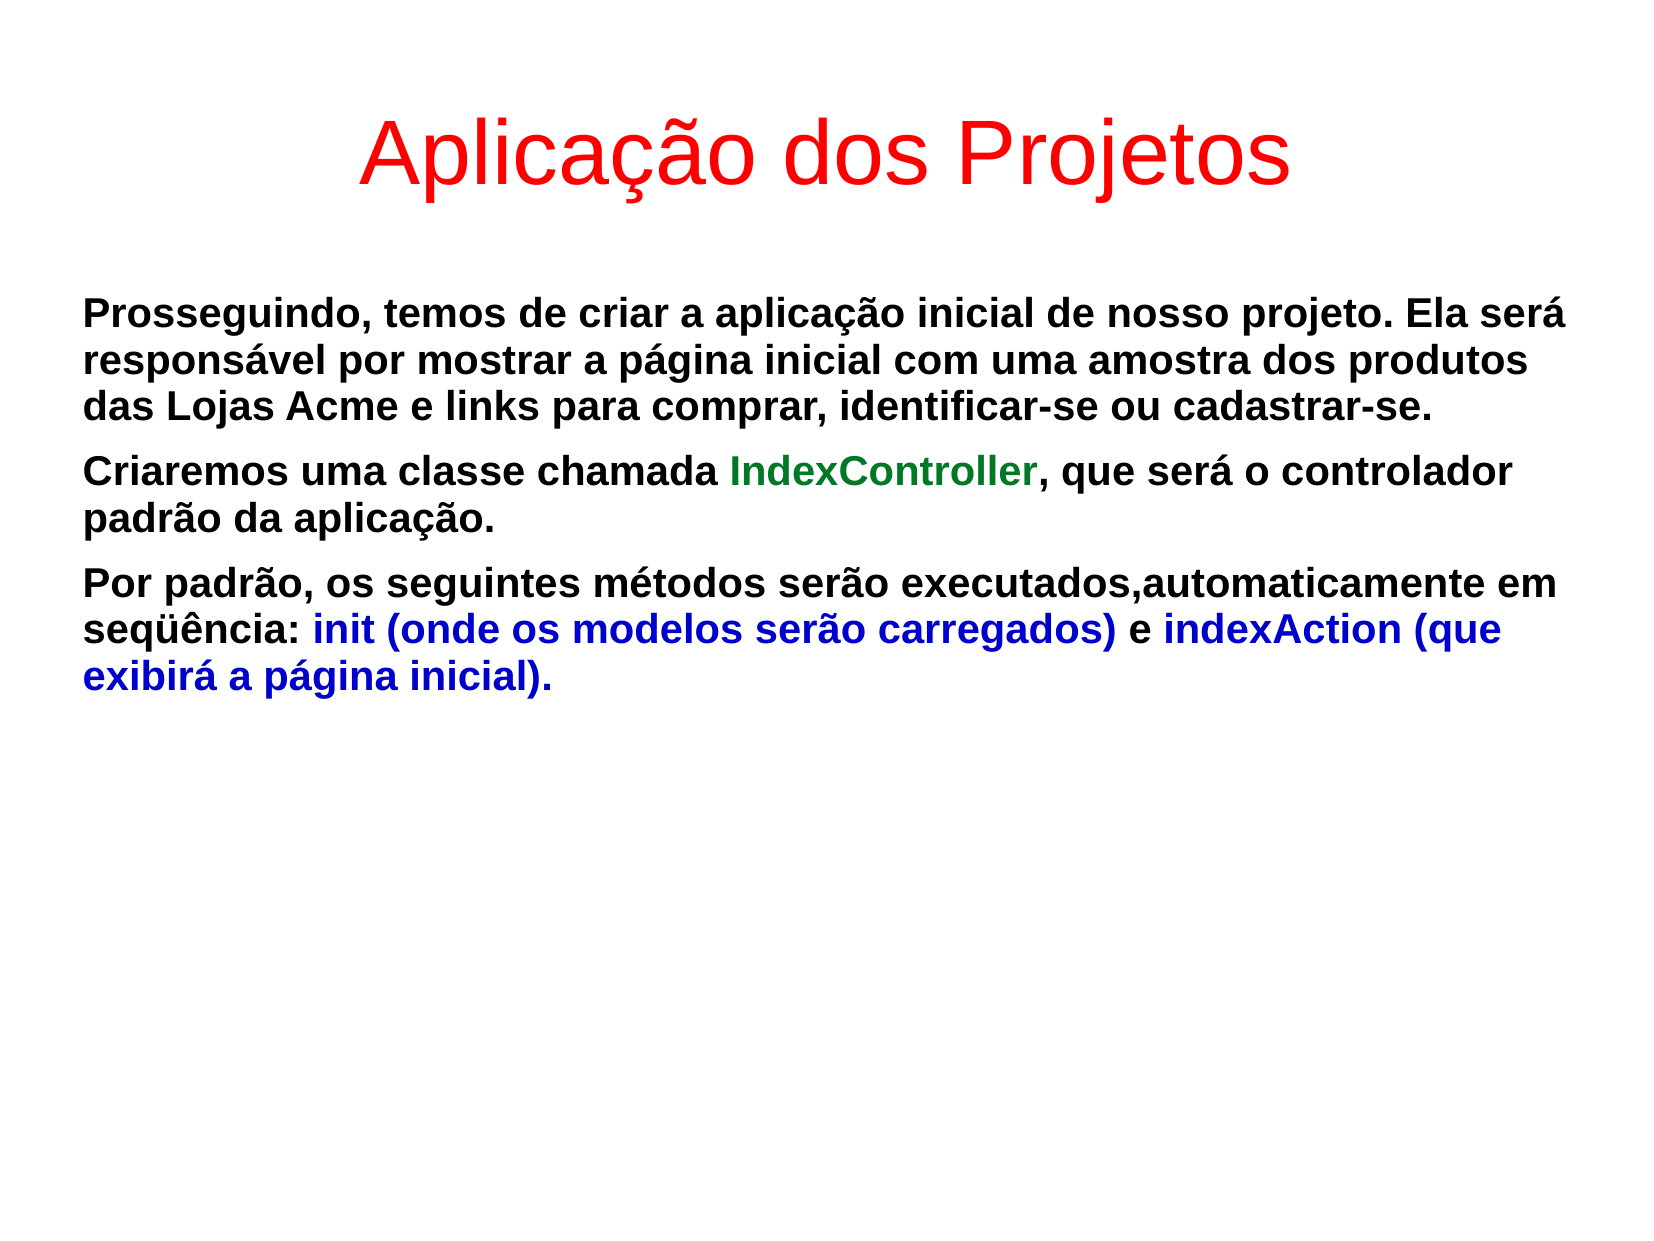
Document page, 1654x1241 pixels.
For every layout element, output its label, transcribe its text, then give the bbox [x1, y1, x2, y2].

list Prosseguindo, temos de criar a aplicação inicial de nosso projeto. Ela será responsável por mostrar a página inicial com uma amostra dos produtos das Lojas Acme e links para comprar, identificar-se ou cadastrar-se. Criaremos uma classe chamada IndexController, que será o controlador padrão da aplicação. Por padrão, os seguintes métodos serão executados,automaticamente em seqüência: init (onde os modelos serão carregados) e indexAction (que exibirá a página inicial). [82, 290, 1571, 934]
title Aplicação dos Projetos [82, 49, 1571, 257]
